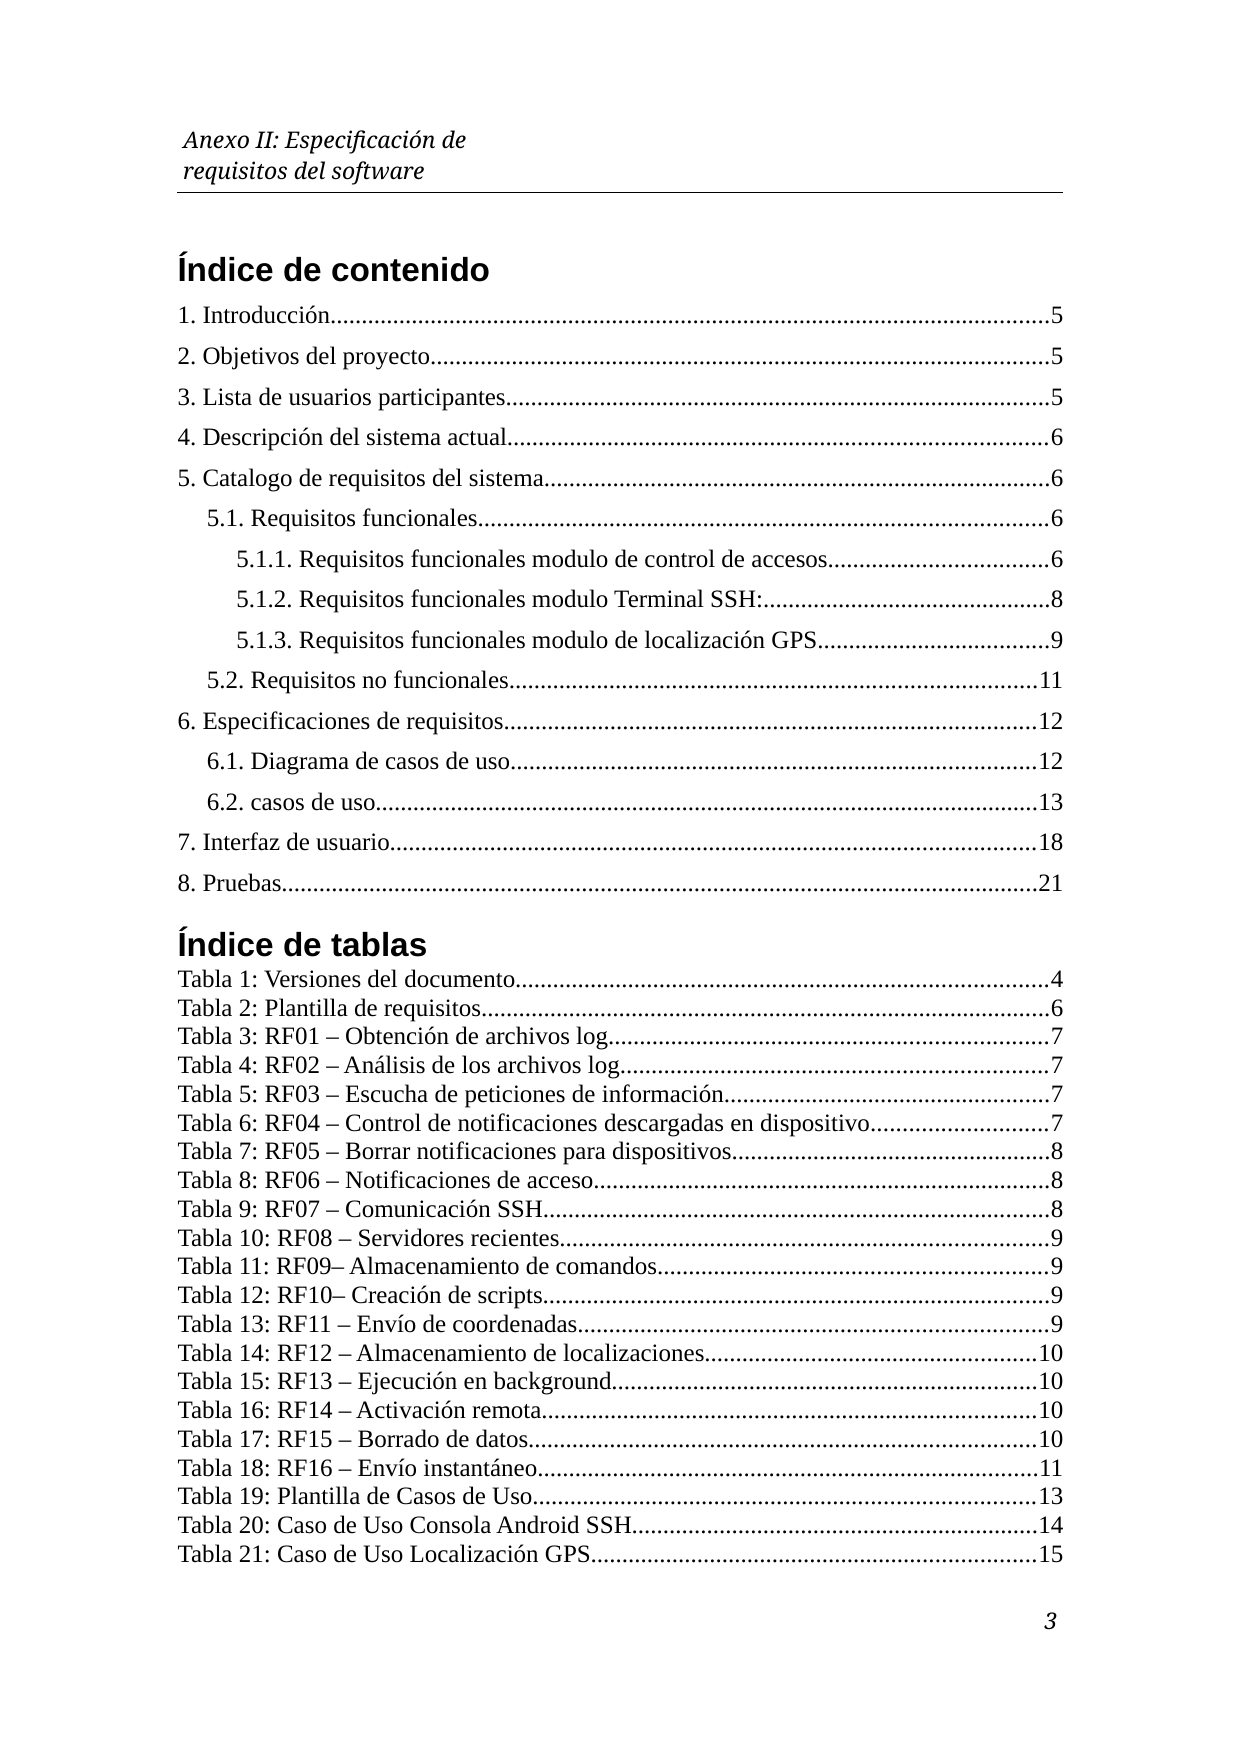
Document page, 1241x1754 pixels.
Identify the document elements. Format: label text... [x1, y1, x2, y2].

text Tabla 3: RF01 – Obtención de archivos log 7 [177, 1021, 1063, 1050]
text Tabla 1: Versiones del documento 4 [177, 964, 1063, 993]
text Tabla 13: RF11 – Envío de coordenadas 9 [177, 1309, 1063, 1338]
text Tabla 21: Caso de Uso Localización GPS 15 [177, 1539, 1063, 1568]
text 4. Descripción del sistema actual 6 [177, 422, 1063, 451]
text Tabla 15: RF13 – Ejecución en background 10 [177, 1366, 1063, 1395]
text 5.1. Requisitos funcionales 6 [207, 503, 1063, 532]
text 5.1.1. Requisitos funcionales modulo de control de accesos 6 [236, 544, 1063, 572]
text 5. Catalogo de requisitos del sistema 6 [177, 463, 1063, 491]
text Tabla 11: RF09– Almacenamiento de comandos 9 [177, 1251, 1063, 1280]
text Tabla 20: Caso de Uso Consola Android SSH 14 [177, 1510, 1063, 1539]
text Tabla 18: RF16 – Envío instantáneo 11 [177, 1453, 1063, 1481]
text Tabla 16: RF14 – Activación remota 10 [177, 1395, 1063, 1424]
text Tabla 8: RF06 – Notificaciones de acceso 8 [177, 1165, 1063, 1194]
subtitle Índice de tablas [177, 925, 1063, 964]
text Tabla 9: RF07 – Comunicación SSH 8 [177, 1194, 1063, 1223]
subtitle Índice de contenido [177, 250, 1063, 289]
text 1. Introducción 5 [177, 301, 1063, 329]
text Tabla 12: RF10– Creación de scripts 9 [177, 1280, 1063, 1309]
text 8. Pruebas 21 [177, 868, 1063, 897]
text 6.2. casos de uso 13 [207, 787, 1063, 816]
text Tabla 6: RF04 – Control de notificaciones descargadas en dispositivo 7 [177, 1108, 1063, 1136]
text Tabla 14: RF12 – Almacenamiento de localizaciones 10 [177, 1338, 1063, 1366]
text 3. Lista de usuarios participantes 5 [177, 382, 1063, 410]
text 5.1.2. Requisitos funcionales modulo Terminal SSH: 8 [236, 584, 1063, 613]
text Tabla 2: Plantilla de requisitos 6 [177, 993, 1063, 1021]
text Tabla 10: RF08 – Servidores recientes 9 [177, 1223, 1063, 1251]
text Tabla 17: RF15 – Borrado de datos 10 [177, 1424, 1063, 1453]
text 7. Interfaz de usuario 18 [177, 827, 1063, 856]
text 2. Objetivos del proyecto 5 [177, 341, 1063, 370]
text 6.1. Diagrama de casos de uso 12 [207, 746, 1063, 775]
text 5.1.3. Requisitos funcionales modulo de localización GPS 9 [236, 625, 1063, 653]
text 5.2. Requisitos no funcionales 11 [207, 665, 1063, 694]
text Tabla 19: Plantilla de Casos de Uso 13 [177, 1481, 1063, 1510]
text Tabla 4: RF02 – Análisis de los archivos log 7 [177, 1050, 1063, 1079]
text Tabla 7: RF05 – Borrar notificaciones para dispositivos 8 [177, 1136, 1063, 1165]
text Tabla 5: RF03 – Escucha de peticiones de información 7 [177, 1079, 1063, 1108]
text 6. Especificaciones de requisitos 12 [177, 706, 1063, 734]
